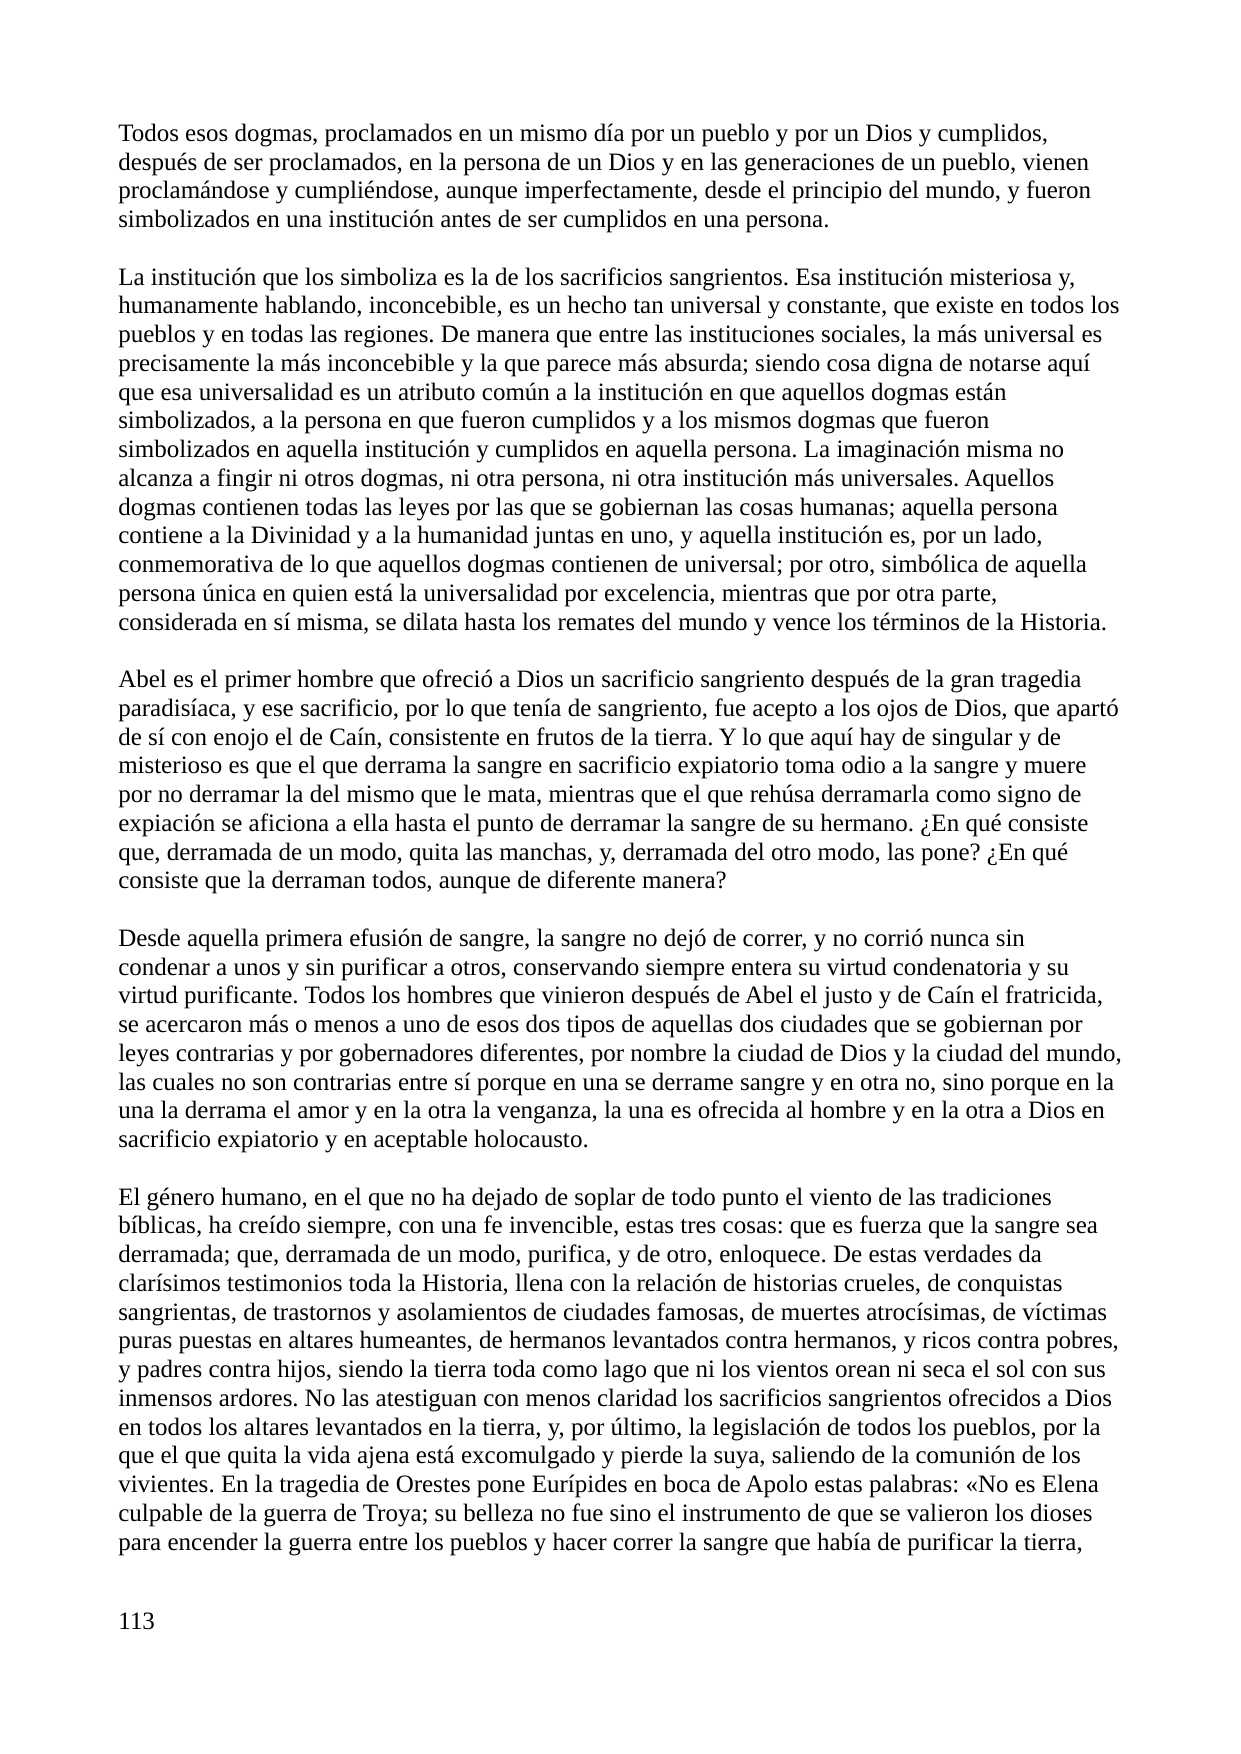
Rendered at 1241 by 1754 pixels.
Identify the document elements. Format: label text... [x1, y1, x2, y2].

text Todos esos dogmas, proclamados en un mismo día por un pueblo y por un Dios y cumplidos, después de ser proclamados, en la persona de un Dios y en las generaciones de un pueblo, vienen proclamándose y cumpliéndose, aunque imperfectamente, desde el principio del mundo, y fueron simbolizados en una institución antes de ser cumplidos en una persona. [118, 118, 1122, 233]
text El género humano, en el que no ha dejado de soplar de todo punto el viento de las tradiciones bíblicas, ha creído siempre, con una fe invencible, estas tres cosas: que es fuerza que la sangre sea derramada; que, derramada de un modo, purifica, y de otro, enloquece. De estas verdades da clarísimos testimonios toda la Historia, llena con la relación de historias crueles, de conquistas sangrientas, de trastornos y asolamientos de ciudades famosas, de muertes atrocísimas, de víctimas puras puestas en altares humeantes, de hermanos levantados contra hermanos, y ricos contra pobres, y padres contra hijos, siendo la tierra toda como lago que ni los vientos orean ni seca el sol con sus inmensos ardores. No las atestiguan con menos claridad los sacrificios sangrientos ofrecidos a Dios en todos los altares levantados en la tierra, y, por último, la legislación de todos los pueblos, por la que el que quita la vida ajena está excomulgado y pierde la suya, saliendo de la comunión de los vivientes. En la tragedia de Orestes pone Eurípides en boca de Apolo estas palabras: «No es Elena culpable de la guerra de Troya; su belleza no fue sino el instrumento de que se valieron los dioses para encender la guerra entre los pueblos y hacer correr la sangre que había de purificar la tierra, [118, 1182, 1122, 1556]
text La institución que los simboliza es la de los sacrificios sangrientos. Esa institución misteriosa y, humanamente hablando, inconcebible, es un hecho tan universal y constante, que existe en todos los pueblos y en todas las regiones. De manera que entre las instituciones sociales, la más universal es precisamente la más inconcebible y la que parece más absurda; siendo cosa digna de notarse aquí que esa universalidad es un atributo común a la institución en que aquellos dogmas están simbolizados, a la persona en que fueron cumplidos y a los mismos dogmas que fueron simbolizados en aquella institución y cumplidos en aquella persona. La imaginación misma no alcanza a fingir ni otros dogmas, ni otra persona, ni otra institución más universales. Aquellos dogmas contienen todas las leyes por las que se gobiernan las cosas humanas; aquella persona contiene a la Divinidad y a la humanidad juntas en uno, y aquella institución es, por un lado, conmemorativa de lo que aquellos dogmas contienen de universal; por otro, simbólica de aquella persona única en quien está la universalidad por excelencia, mientras que por otra parte, considerada en sí misma, se dilata hasta los remates del mundo y vence los términos de la Historia. [118, 262, 1122, 636]
text Desde aquella primera efusión de sangre, la sangre no dejó de correr, y no corrió nunca sin condenar a unos y sin purificar a otros, conservando siempre entera su virtud condenatoria y su virtud purificante. Todos los hombres que vinieron después de Abel el justo y de Caín el fratricida, se acercaron más o menos a uno de esos dos tipos de aquellas dos ciudades que se gobiernan por leyes contrarias y por gobernadores diferentes, por nombre la ciudad de Dios y la ciudad del mundo, las cuales no son contrarias entre sí porque en una se derrame sangre y en otra no, sino porque en la una la derrama el amor y en la otra la venganza, la una es ofrecida al hombre y en la otra a Dios en sacrificio expiatorio y en aceptable holocausto. [118, 923, 1122, 1153]
text Abel es el primer hombre que ofreció a Dios un sacrificio sangriento después de la gran tragedia paradisíaca, y ese sacrificio, por lo que tenía de sangriento, fue acepto a los ojos de Dios, que apartó de sí con enojo el de Caín, consistente en frutos de la tierra. Y lo que aquí hay de singular y de misterioso es que el que derrama la sangre en sacrificio expiatorio toma odio a la sangre y muere por no derramar la del mismo que le mata, mientras que el que rehúsa derramarla como signo de expiación se aficiona a ella hasta el punto de derramar la sangre de su hermano. ¿En qué consiste que, derramada de un modo, quita las manchas, y, derramada del otro modo, las pone? ¿En qué consiste que la derraman todos, aunque de diferente manera? [118, 664, 1122, 894]
